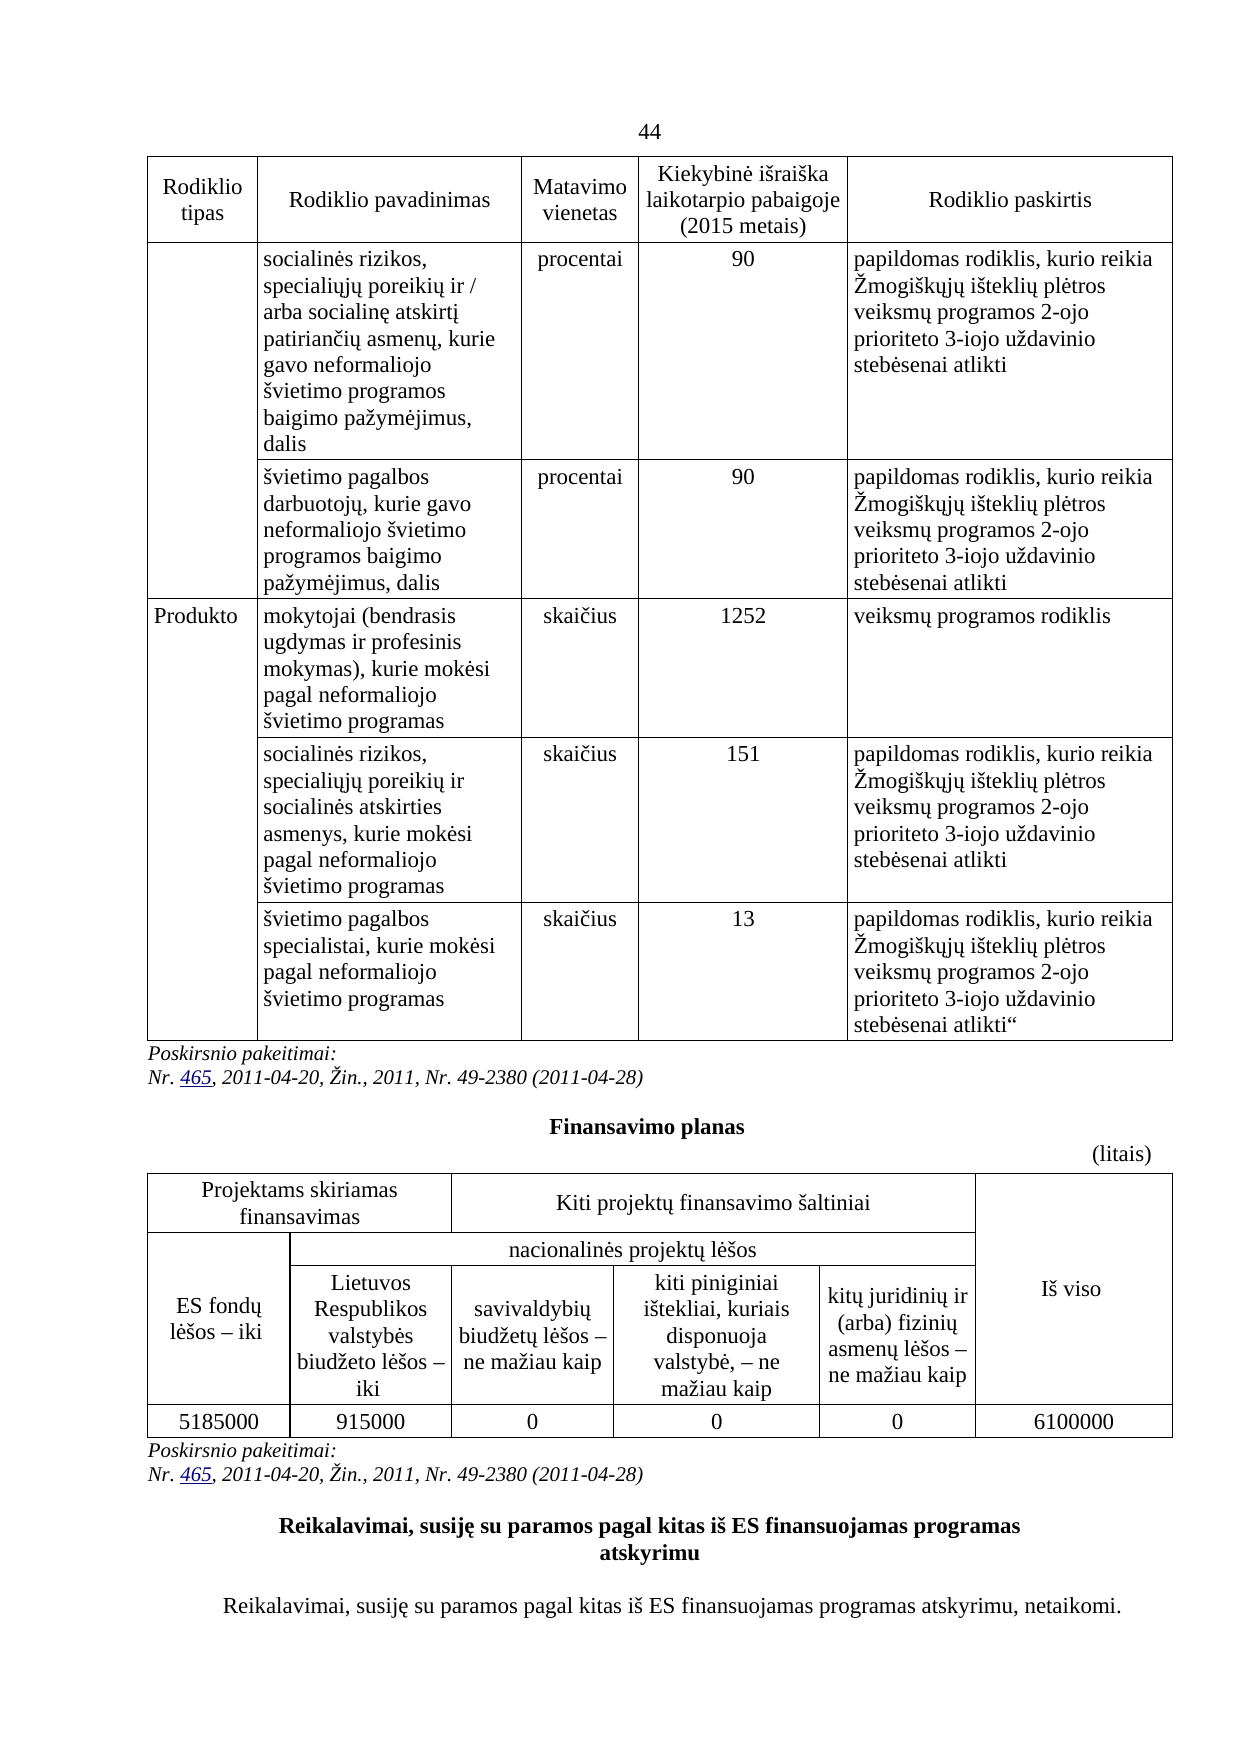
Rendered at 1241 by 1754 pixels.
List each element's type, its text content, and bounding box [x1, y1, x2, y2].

table_cell skaičius [522, 738, 638, 902]
table_cell socialinės rizikos, specialiųjų poreikių ir socialinės atskirties asmenys, kurie mokėsi pagal neformaliojo švietimo programas [258, 738, 521, 902]
table_cell ES fondų lėšos – iki [148, 1233, 289, 1404]
table_cell socialinės rizikos, specialiųjų poreikių ir / arba socialinę atskirtį patiriančių asmenų, kurie gavo neformaliojo švietimo programos baigimo pažymėjimus, dalis [258, 243, 521, 459]
table_cell nacionalinės projektų lėšos [291, 1233, 975, 1265]
text Nr. 465, 2011-04-20, Žin., 2011, Nr. 49-2380 (2011-04-28) [148, 1462, 1152, 1486]
table_cell švietimo pagalbos specialistai, kurie mokėsi pagal neformaliojo švietimo programas [258, 903, 521, 1040]
table_cell 151 [639, 738, 847, 902]
table_header Rodiklio paskirtis [848, 157, 1172, 242]
table_cell 915000 [291, 1405, 451, 1437]
table_cell Produkto [148, 599, 257, 1040]
table_cell papildomas rodiklis, kurio reikia Žmogiškųjų išteklių plėtros veiksmų programos 2-ojo prioriteto 3-iojo uždavinio stebėsenai atlikti [848, 738, 1172, 902]
table_cell 0 [452, 1405, 613, 1437]
table_cell savivaldybių biudžetų lėšos – ne mažiau kaip [452, 1266, 613, 1404]
table_cell 0 [820, 1405, 975, 1437]
table_cell 1252 [639, 599, 847, 737]
table_cell skaičius [522, 903, 638, 1040]
table_cell procentai [522, 460, 638, 598]
text Poskirsnio pakeitimai: [148, 1041, 1152, 1065]
table_header Iš viso [976, 1174, 1172, 1404]
text Reikalavimai, susiję su paramos pagal kitas iš ES finansuojamas programas atskyrimu [148, 1513, 1152, 1565]
text Reikalavimai, susiję su paramos pagal kitas iš ES finansuojamas programas atskyrimu, netaikomi. [148, 1592, 1152, 1618]
text Poskirsnio pakeitimai: [148, 1438, 1152, 1462]
table_cell kitų juridinių ir (arba) fizinių asmenų lėšos – ne mažiau kaip [820, 1266, 975, 1404]
table_cell švietimo pagalbos darbuotojų, kurie gavo neformaliojo švietimo programos baigimo pažymėjimus, dalis [258, 460, 521, 598]
table_cell procentai [522, 243, 638, 459]
table_cell skaičius [522, 599, 638, 737]
table_cell mokytojai (bendrasis ugdymas ir profesinis mokymas), kurie mokėsi pagal neformaliojo švietimo programas [258, 599, 521, 737]
table_cell kiti piniginiai ištekliai, kuriais disponuoja valstybė, – ne mažiau kaip [614, 1266, 819, 1404]
table_cell 90 [639, 460, 847, 598]
table_cell papildomas rodiklis, kurio reikia Žmogiškųjų išteklių plėtros veiksmų programos 2-ojo prioriteto 3-iojo uždavinio stebėsenai atlikti [848, 243, 1172, 459]
table_header Kiekybinė išraiška laikotarpio pabaigoje (2015 metais) [639, 157, 847, 242]
table_cell 6100000 [976, 1405, 1172, 1437]
table_header Projektams skiriamas finansavimas [148, 1174, 451, 1232]
text (litais) [148, 1140, 1152, 1166]
table_cell papildomas rodiklis, kurio reikia Žmogiškųjų išteklių plėtros veiksmų programos 2-ojo prioriteto 3-iojo uždavinio stebėsenai atlikti [848, 460, 1172, 598]
text Nr. 465, 2011-04-20, Žin., 2011, Nr. 49-2380 (2011-04-28) [148, 1065, 1152, 1089]
table_cell Lietuvos Respublikos valstybės biudžeto lėšos – iki [291, 1266, 451, 1404]
table_header Kiti projektų finansavimo šaltiniai [452, 1174, 975, 1232]
table_cell 90 [639, 243, 847, 459]
table_header Rodiklio tipas [148, 157, 257, 242]
table_cell 5185000 [148, 1405, 289, 1437]
table_header Matavimo vienetas [522, 157, 638, 242]
table_cell veiksmų programos rodiklis [848, 599, 1172, 737]
text Finansavimo planas [148, 1113, 1152, 1140]
table_cell 13 [639, 903, 847, 1040]
table_cell [148, 243, 257, 598]
table_cell 0 [614, 1405, 819, 1437]
table_cell papildomas rodiklis, kurio reikia Žmogiškųjų išteklių plėtros veiksmų programos 2-ojo prioriteto 3-iojo uždavinio stebėsenai atlikti“ [848, 903, 1172, 1040]
table_header Rodiklio pavadinimas [258, 157, 521, 242]
